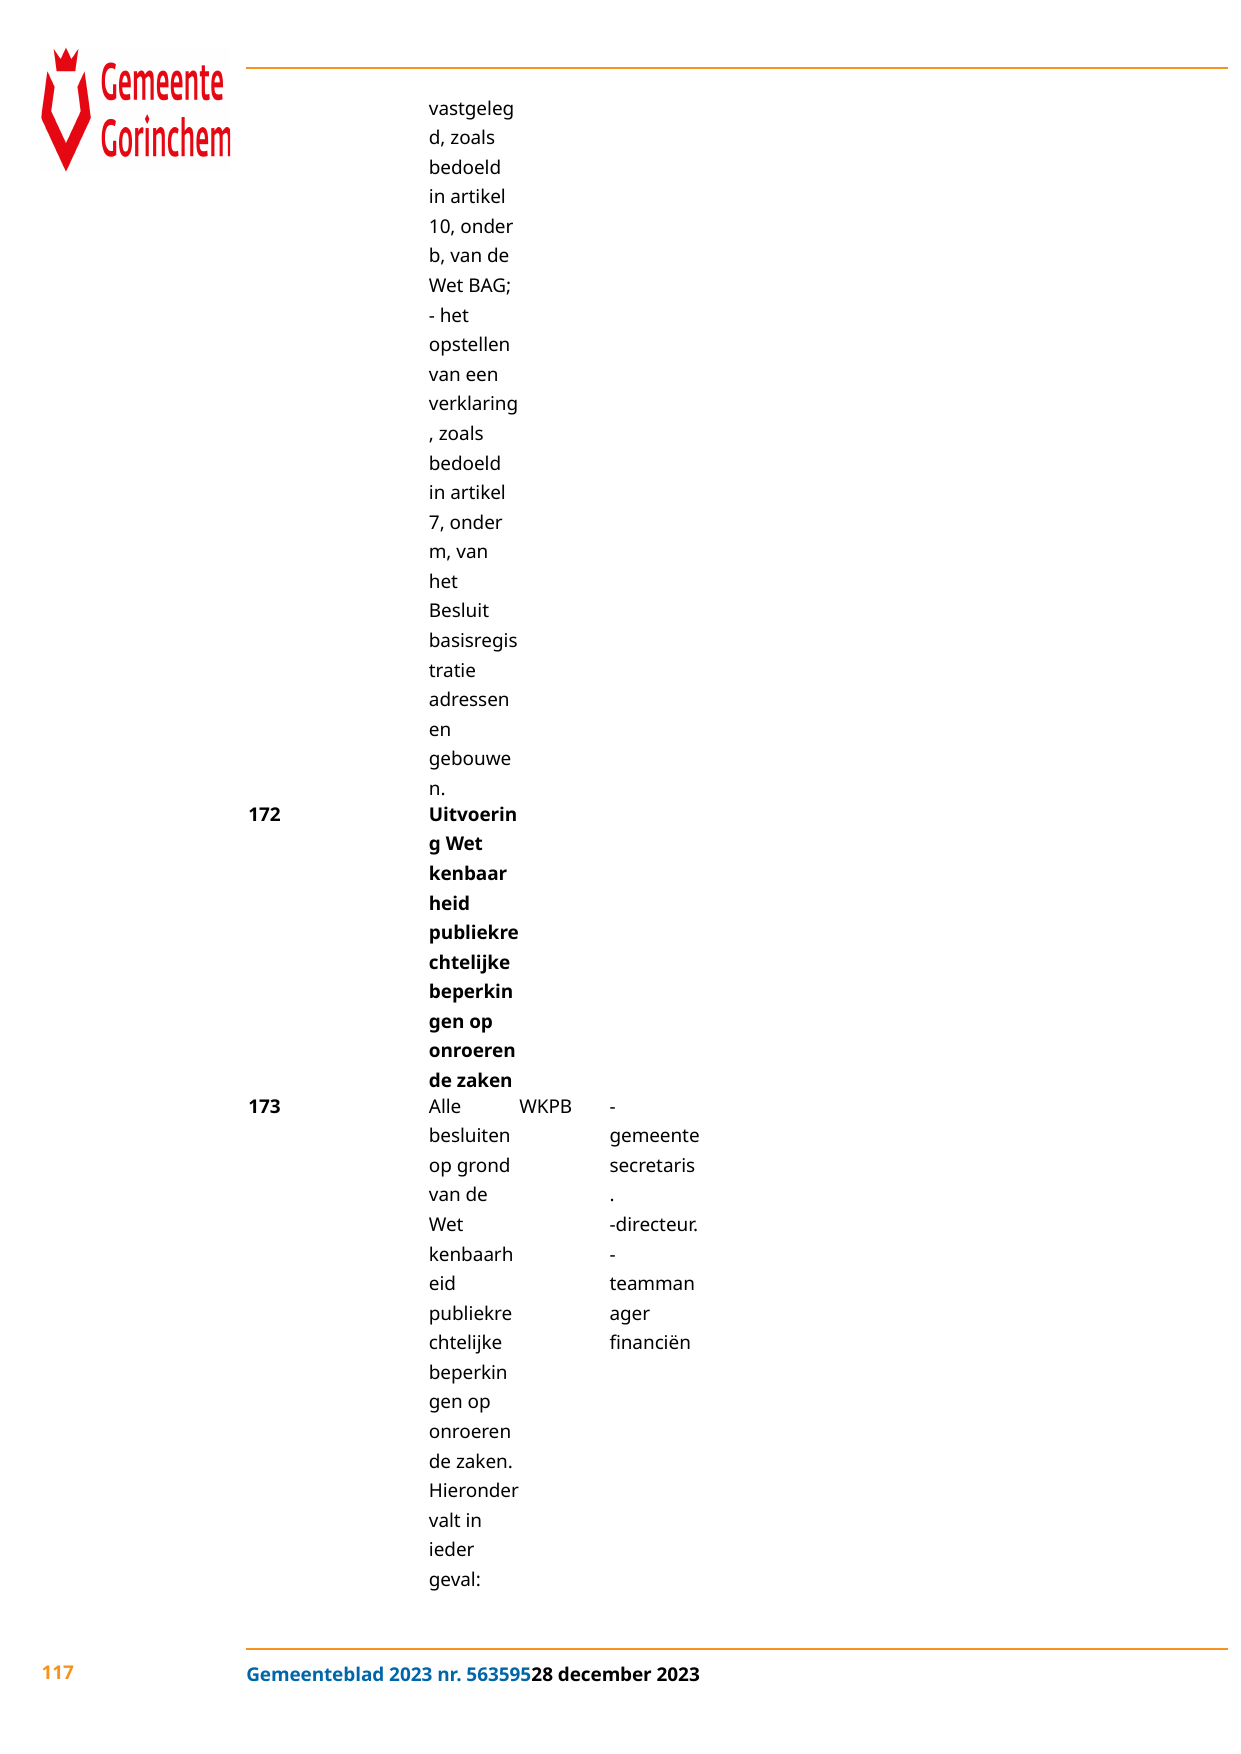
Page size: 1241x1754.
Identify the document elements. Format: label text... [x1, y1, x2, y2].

table_cell -gemeentesecretaris. -directeur. -teammanager financiën [609, 1093, 700, 1592]
table_cell [790, 95, 881, 801]
table_cell [338, 1093, 429, 1592]
table_cell [881, 1093, 971, 1592]
table_cell [338, 95, 429, 801]
table_cell [971, 1093, 1061, 1592]
table_cell [971, 801, 1061, 1093]
table_cell [519, 801, 609, 1093]
table_cell 172 [248, 801, 338, 1093]
table_cell [519, 95, 609, 801]
table_cell [700, 1093, 790, 1592]
table_cell [1061, 1093, 1152, 1592]
table_cell [881, 801, 971, 1093]
table_cell [700, 95, 790, 801]
table_cell [881, 95, 971, 801]
table_cell [971, 95, 1061, 801]
table_cell [790, 801, 881, 1093]
table_cell 173 [248, 1093, 338, 1592]
table_cell [248, 95, 338, 801]
table_cell WKPB [519, 1093, 609, 1592]
table_cell vastgelegd, zoals bedoeld in artikel 10, onder b, van de Wet BAG; - het opstellen van een verklaring, zoals bedoeld in artikel 7, onder m, van het Besluit basisregistratie adressen en gebouwen. [429, 95, 519, 801]
picture [41, 47, 231, 172]
table_cell [700, 801, 790, 1093]
table_cell Alle besluiten op grond van de Wet kenbaarheid publiekrechtelijke beperkingen op onroerende zaken. Hieronder valt in ieder geval: [429, 1093, 519, 1592]
table_cell [1061, 95, 1152, 801]
table_cell [609, 95, 700, 801]
table_cell [1061, 801, 1152, 1093]
table_cell Uitvoering Wet kenbaarheid publiekrechtelijke beperkingen op onroerende zaken [429, 801, 519, 1093]
table_cell [338, 801, 429, 1093]
table_cell [790, 1093, 881, 1592]
table_cell [609, 801, 700, 1093]
